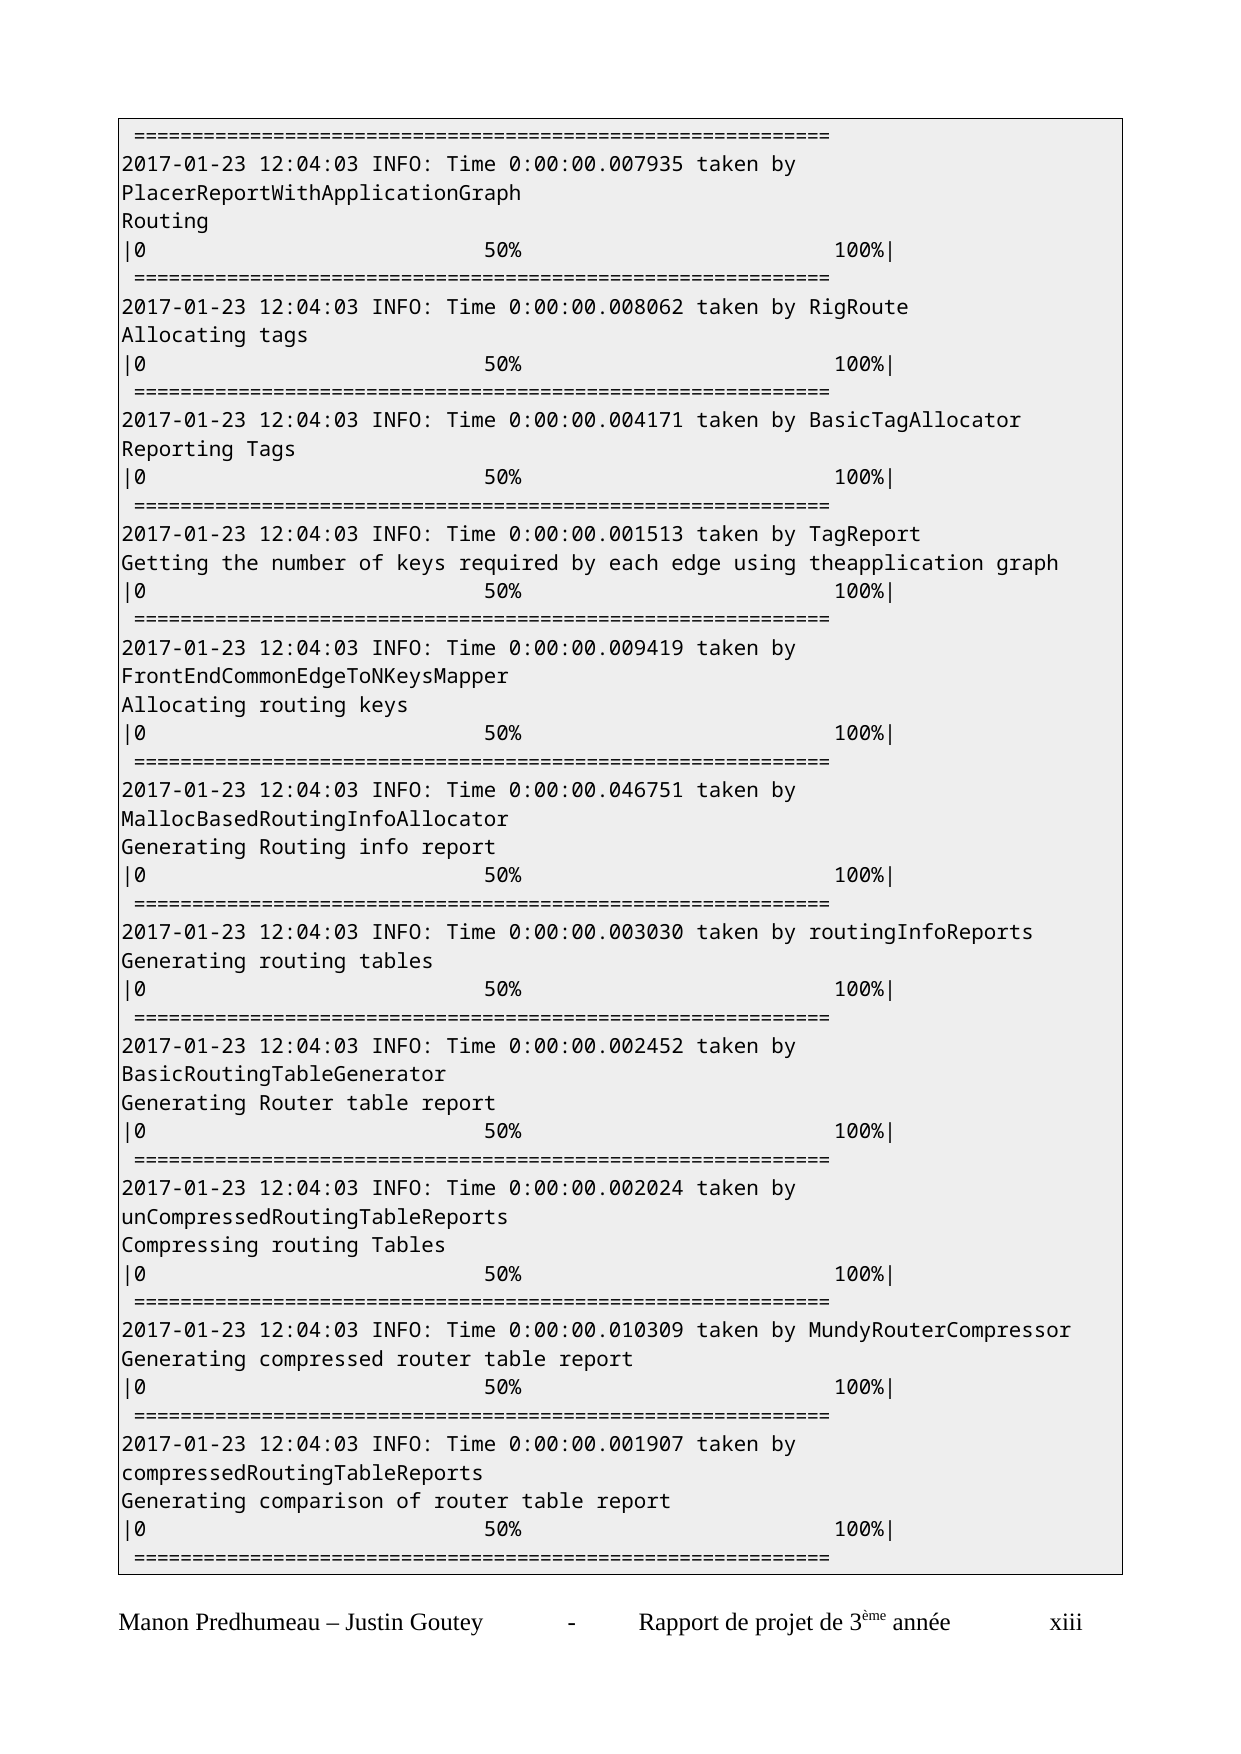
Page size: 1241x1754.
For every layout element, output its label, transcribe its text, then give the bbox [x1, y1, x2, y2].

text |0 50% 100%| [119, 1369, 1122, 1398]
text |0 50% 100%| [119, 971, 1122, 1000]
text 2017-01-23 12:04:03 INFO: Time 0:00:00.001907 taken by compressedRoutingTableReports [119, 1426, 1122, 1483]
text 2017-01-23 12:04:03 INFO: Time 0:00:00.009419 taken by FrontEndCommonEdgeToNKeysMapper [119, 630, 1122, 687]
text Generating routing tables [119, 943, 1122, 971]
text ============================================================ [119, 744, 1122, 772]
text ============================================================ [119, 260, 1122, 289]
text 2017-01-23 12:04:03 INFO: Time 0:00:00.002452 taken by BasicRoutingTableGenerator [119, 1028, 1122, 1085]
text ============================================================ [119, 488, 1122, 516]
text ============================================================ [119, 602, 1122, 630]
text |0 50% 100%| [119, 1512, 1122, 1540]
text 2017-01-23 12:04:03 INFO: Time 0:00:00.007935 taken by PlacerReportWithApplicationGraph [119, 147, 1122, 203]
text |0 50% 100%| [119, 857, 1122, 886]
text ============================================================ [119, 119, 1122, 147]
text Compressing routing Tables [119, 1227, 1122, 1256]
text ============================================================ [119, 886, 1122, 914]
text Generating compressed router table report [119, 1341, 1122, 1369]
text 2017-01-23 12:04:03 INFO: Time 0:00:00.046751 taken by MallocBasedRoutingInfoAllocator [119, 772, 1122, 829]
text Allocating tags [119, 317, 1122, 346]
text ============================================================ [119, 1398, 1122, 1426]
text 2017-01-23 12:04:03 INFO: Time 0:00:00.002024 taken by unCompressedRoutingTableReports [119, 1170, 1122, 1227]
text |0 50% 100%| [119, 1256, 1122, 1284]
text |0 50% 100%| [119, 232, 1122, 260]
text ============================================================ [119, 1284, 1122, 1312]
text ============================================================ [119, 374, 1122, 402]
text Getting the number of keys required by each edge using theapplication graph [119, 545, 1122, 573]
text Generating Router table report [119, 1085, 1122, 1113]
text 2017-01-23 12:04:03 INFO: Time 0:00:00.004171 taken by BasicTagAllocator [119, 402, 1122, 431]
text ============================================================ [119, 1142, 1122, 1170]
text ============================================================ [119, 1000, 1122, 1028]
text Allocating routing keys [119, 687, 1122, 715]
text |0 50% 100%| [119, 573, 1122, 602]
text |0 50% 100%| [119, 346, 1122, 374]
text Reporting Tags [119, 431, 1122, 459]
text 2017-01-23 12:04:03 INFO: Time 0:00:00.001513 taken by TagReport [119, 516, 1122, 545]
text |0 50% 100%| [119, 459, 1122, 488]
text |0 50% 100%| [119, 715, 1122, 744]
text Routing [119, 203, 1122, 232]
text 2017-01-23 12:04:03 INFO: Time 0:00:00.003030 taken by routingInfoReports [119, 914, 1122, 943]
text Generating Routing info report [119, 829, 1122, 857]
text 2017-01-23 12:04:03 INFO: Time 0:00:00.008062 taken by RigRoute [119, 289, 1122, 317]
text |0 50% 100%| [119, 1113, 1122, 1142]
text 2017-01-23 12:04:03 INFO: Time 0:00:00.010309 taken by MundyRouterCompressor [119, 1312, 1122, 1341]
text Generating comparison of router table report [119, 1483, 1122, 1512]
text ============================================================ [119, 1540, 1122, 1574]
